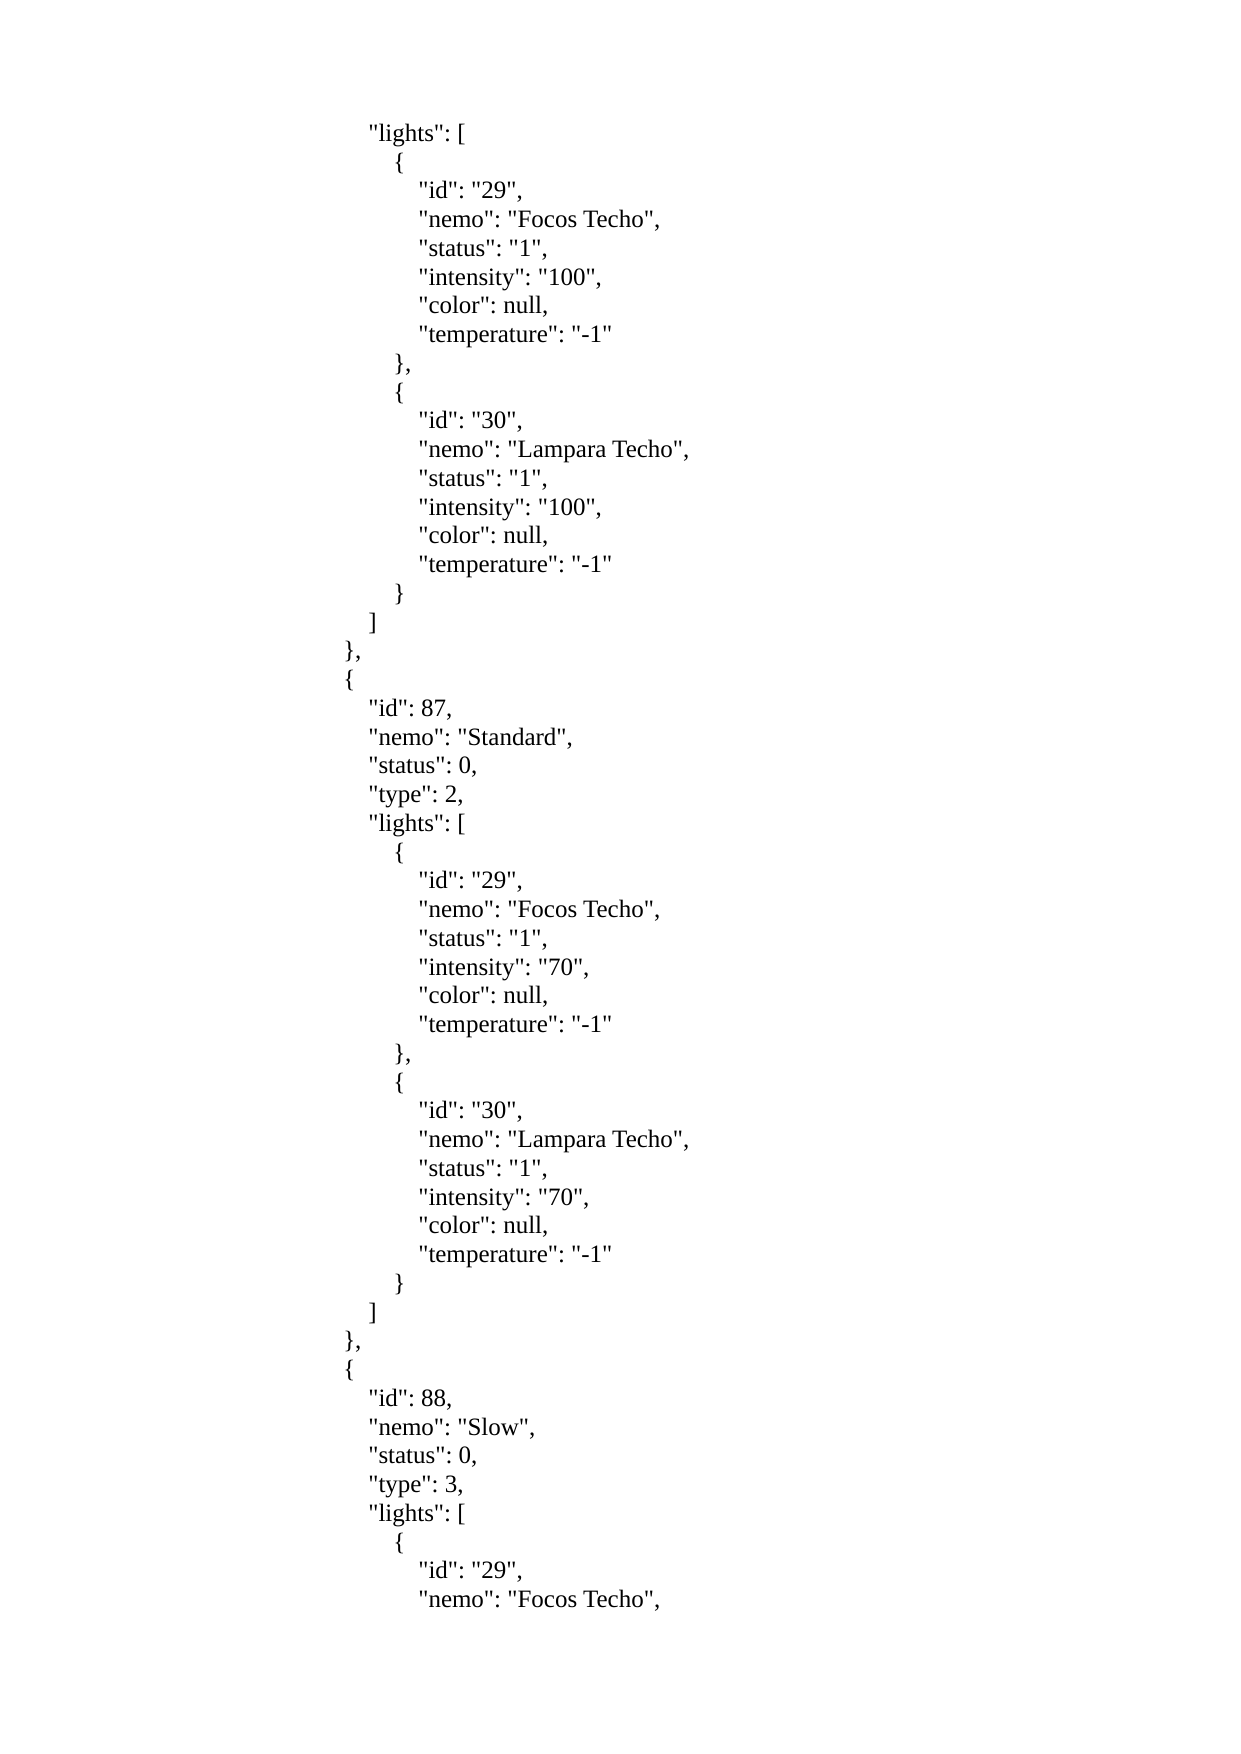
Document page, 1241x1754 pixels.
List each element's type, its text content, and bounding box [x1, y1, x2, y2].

text { [118, 377, 1122, 406]
text { [118, 147, 1122, 176]
text "nemo": "Lampara Techo", [118, 1124, 1122, 1153]
text ] [118, 607, 1122, 636]
text "color": null, [118, 981, 1122, 1009]
text "temperature": "-1" [118, 1009, 1122, 1038]
text "temperature": "-1" [118, 1239, 1122, 1268]
text }, [118, 1038, 1122, 1067]
text "temperature": "-1" [118, 319, 1122, 348]
text }, [118, 636, 1122, 664]
text { [118, 1354, 1122, 1383]
text { [118, 1527, 1122, 1556]
text "color": null, [118, 1211, 1122, 1239]
text { [118, 1067, 1122, 1096]
text "nemo": "Standard", [118, 722, 1122, 751]
text "intensity": "100", [118, 262, 1122, 291]
text "nemo": "Focos Techo", [118, 1584, 1122, 1613]
text "intensity": "100", [118, 492, 1122, 521]
text "nemo": "Focos Techo", [118, 894, 1122, 923]
text } [118, 578, 1122, 607]
text ] [118, 1297, 1122, 1326]
text "color": null, [118, 291, 1122, 319]
text "id": "29", [118, 1556, 1122, 1584]
text "lights": [ [118, 118, 1122, 147]
text "color": null, [118, 521, 1122, 549]
text "id": "29", [118, 176, 1122, 204]
text "nemo": "Lampara Techo", [118, 434, 1122, 463]
text } [118, 1268, 1122, 1297]
text "status": "1", [118, 463, 1122, 492]
text "status": "1", [118, 923, 1122, 952]
text "type": 2, [118, 779, 1122, 808]
text "lights": [ [118, 808, 1122, 837]
text "temperature": "-1" [118, 549, 1122, 578]
text }, [118, 348, 1122, 377]
text "id": "29", [118, 866, 1122, 894]
text "nemo": "Slow", [118, 1412, 1122, 1441]
text "status": 0, [118, 1441, 1122, 1469]
text "status": 0, [118, 751, 1122, 779]
text "id": "30", [118, 1096, 1122, 1124]
text "status": "1", [118, 1153, 1122, 1182]
text "status": "1", [118, 233, 1122, 262]
text "id": 88, [118, 1383, 1122, 1412]
text "type": 3, [118, 1469, 1122, 1498]
text "intensity": "70", [118, 952, 1122, 981]
text { [118, 837, 1122, 866]
text "id": "30", [118, 406, 1122, 434]
text "lights": [ [118, 1498, 1122, 1527]
text { [118, 664, 1122, 693]
text }, [118, 1326, 1122, 1354]
text "id": 87, [118, 693, 1122, 722]
text "nemo": "Focos Techo", [118, 204, 1122, 233]
text "intensity": "70", [118, 1182, 1122, 1211]
